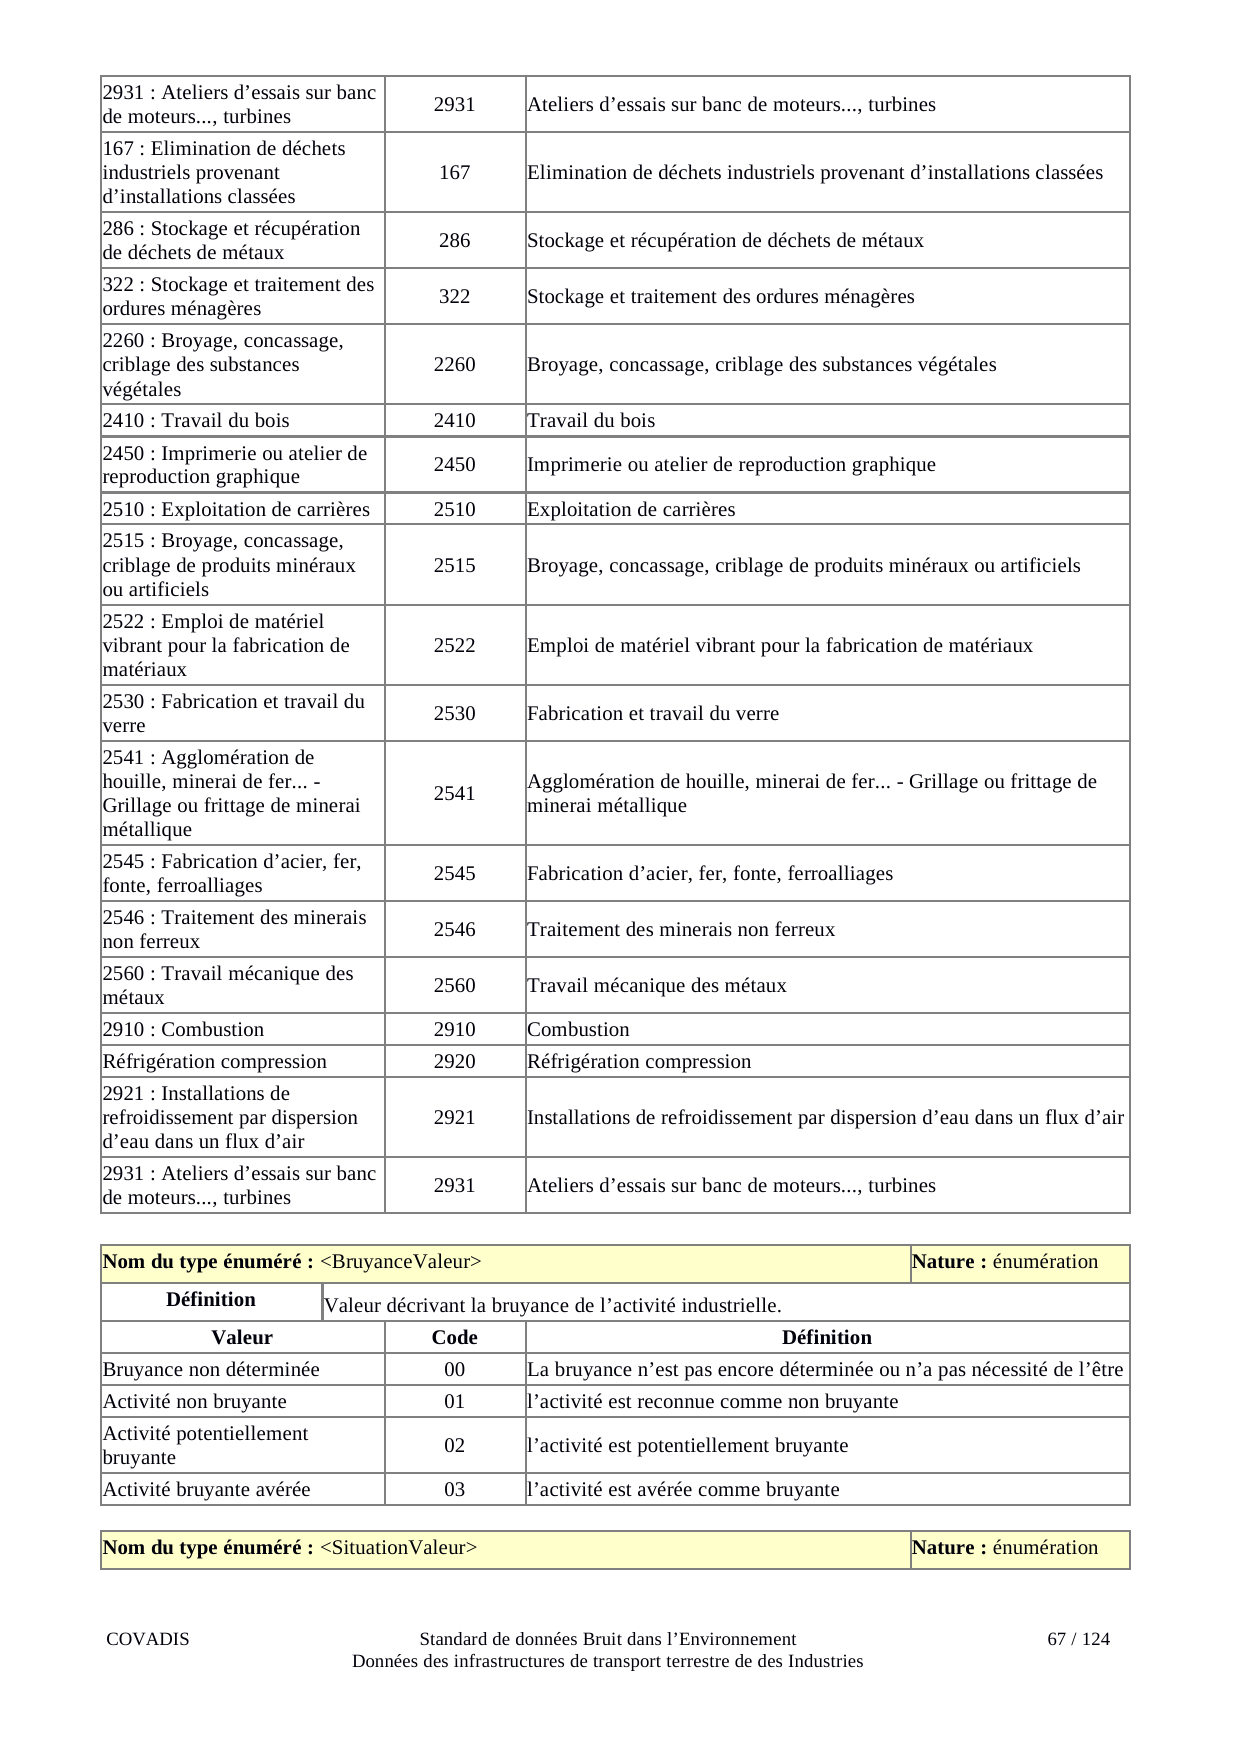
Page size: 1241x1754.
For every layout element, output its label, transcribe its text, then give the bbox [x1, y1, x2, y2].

table_cell 2931 [386, 1158, 525, 1212]
table_cell Broyage, concassage, criblage de produits minéraux ou artificiels [527, 525, 1129, 603]
table_cell Activité non bruyante [102, 1386, 384, 1416]
table_cell 2515 : Broyage, concassage, criblage de produits minéraux ou artificiels [102, 525, 384, 603]
table_cell Stockage et traitement des ordures ménagères [527, 269, 1129, 323]
table_cell Travail mécanique des métaux [527, 958, 1129, 1012]
table_cell 2522 [386, 606, 525, 683]
table_cell 2450 : Imprimerie ou atelier de reproduction graphique [102, 438, 384, 491]
table_cell 2546 : Traitement des minerais non ferreux [102, 902, 384, 956]
table_cell 2530 [386, 686, 525, 739]
table_cell Bruyance non déterminée [102, 1354, 384, 1384]
table_cell l’activité est reconnue comme non bruyante [527, 1386, 1129, 1416]
table_cell Installations de refroidissement par dispersion d’eau dans un flux d’air [527, 1078, 1129, 1156]
table_cell 2541 [386, 742, 525, 844]
table_cell Définition [102, 1284, 321, 1320]
table_cell La bruyance n’est pas encore déterminée ou n’a pas nécessité de l’être [527, 1354, 1129, 1384]
table_cell 2450 [386, 438, 525, 491]
table_cell 2921 : Installations de refroidissement par dispersion d’eau dans un flux d’air [102, 1078, 384, 1156]
table_cell Travail du bois [527, 405, 1129, 435]
table_cell 03 [386, 1474, 525, 1504]
table_cell Agglomération de houille, minerai de fer... - Grillage ou frittage de minerai métallique [527, 742, 1129, 844]
table_cell Définition [527, 1322, 1129, 1352]
table_cell Activité potentiellement bruyante [102, 1418, 384, 1472]
table_cell Traitement des minerais non ferreux [527, 902, 1129, 956]
table_header Nature : énumération [912, 1246, 1129, 1282]
table_cell 2510 [386, 494, 525, 523]
table_cell 2545 [386, 846, 525, 900]
table_cell Valeur [102, 1322, 384, 1352]
table_cell 2410 [386, 405, 525, 435]
table_cell Imprimerie ou atelier de reproduction graphique [527, 438, 1129, 491]
table_cell 2546 [386, 902, 525, 956]
table_cell 2931 [386, 77, 525, 131]
table_cell Exploitation de carrières [527, 494, 1129, 523]
table_cell l’activité est avérée comme bruyante [527, 1474, 1129, 1504]
table_cell Ateliers d’essais sur banc de moteurs..., turbines [527, 77, 1129, 131]
table_cell 2931 : Ateliers d’essais sur banc de moteurs..., turbines [102, 1158, 384, 1212]
table_cell Réfrigération compression [527, 1046, 1129, 1076]
table_cell 2931 : Ateliers d’essais sur banc de moteurs..., turbines [102, 77, 384, 131]
table_cell Activité bruyante avérée [102, 1474, 384, 1504]
table_cell Fabrication et travail du verre [527, 686, 1129, 739]
table_cell 2530 : Fabrication et travail du verre [102, 686, 384, 739]
table_header Nom du type énuméré : <SituationValeur> [102, 1532, 910, 1568]
table_cell 2541 : Agglomération de houille, minerai de fer... - Grillage ou frittage de minerai métallique [102, 742, 384, 844]
table_cell 167 [386, 133, 525, 211]
table_header Nom du type énuméré : <BruyanceValeur> [102, 1246, 910, 1282]
table_cell 2560 : Travail mécanique des métaux [102, 958, 384, 1012]
table_cell 2920 [386, 1046, 525, 1076]
table_cell Réfrigération compression [102, 1046, 384, 1076]
table_cell 286 : Stockage et récupération de déchets de métaux [102, 213, 384, 267]
table_cell 2910 : Combustion [102, 1014, 384, 1044]
table_cell 322 [386, 269, 525, 323]
table_cell 167 : Elimination de déchets industriels provenant d’installations classées [102, 133, 384, 211]
table_cell l’activité est potentiellement bruyante [527, 1418, 1129, 1472]
table_cell Elimination de déchets industriels provenant d’installations classées [527, 133, 1129, 211]
table_cell 2410 : Travail du bois [102, 405, 384, 435]
table_cell Broyage, concassage, criblage des substances végétales [527, 325, 1129, 403]
table_cell 2545 : Fabrication d’acier, fer, fonte, ferroalliages [102, 846, 384, 900]
table_cell Combustion [527, 1014, 1129, 1044]
table_cell Fabrication d’acier, fer, fonte, ferroalliages [527, 846, 1129, 900]
table_cell 2510 : Exploitation de carrières [102, 494, 384, 523]
table_cell 2260 [386, 325, 525, 403]
table_cell Code [386, 1322, 525, 1352]
table_cell 322 : Stockage et traitement des ordures ménagères [102, 269, 384, 323]
table_cell 2260 : Broyage, concassage, criblage des substances végétales [102, 325, 384, 403]
table_cell 2910 [386, 1014, 525, 1044]
table_cell 02 [386, 1418, 525, 1472]
table_header Nature : énumération [912, 1532, 1129, 1568]
table_cell 286 [386, 213, 525, 267]
table_cell 00 [386, 1354, 525, 1384]
table_cell Emploi de matériel vibrant pour la fabrication de matériaux [527, 606, 1129, 683]
table_cell Valeur décrivant la bruyance de l’activité industrielle. [324, 1284, 1129, 1320]
table_cell 2522 : Emploi de matériel vibrant pour la fabrication de matériaux [102, 606, 384, 683]
table_cell 2560 [386, 958, 525, 1012]
table_cell Ateliers d’essais sur banc de moteurs..., turbines [527, 1158, 1129, 1212]
table_cell Stockage et récupération de déchets de métaux [527, 213, 1129, 267]
table_cell 2921 [386, 1078, 525, 1156]
table_cell 01 [386, 1386, 525, 1416]
table_cell 2515 [386, 525, 525, 603]
